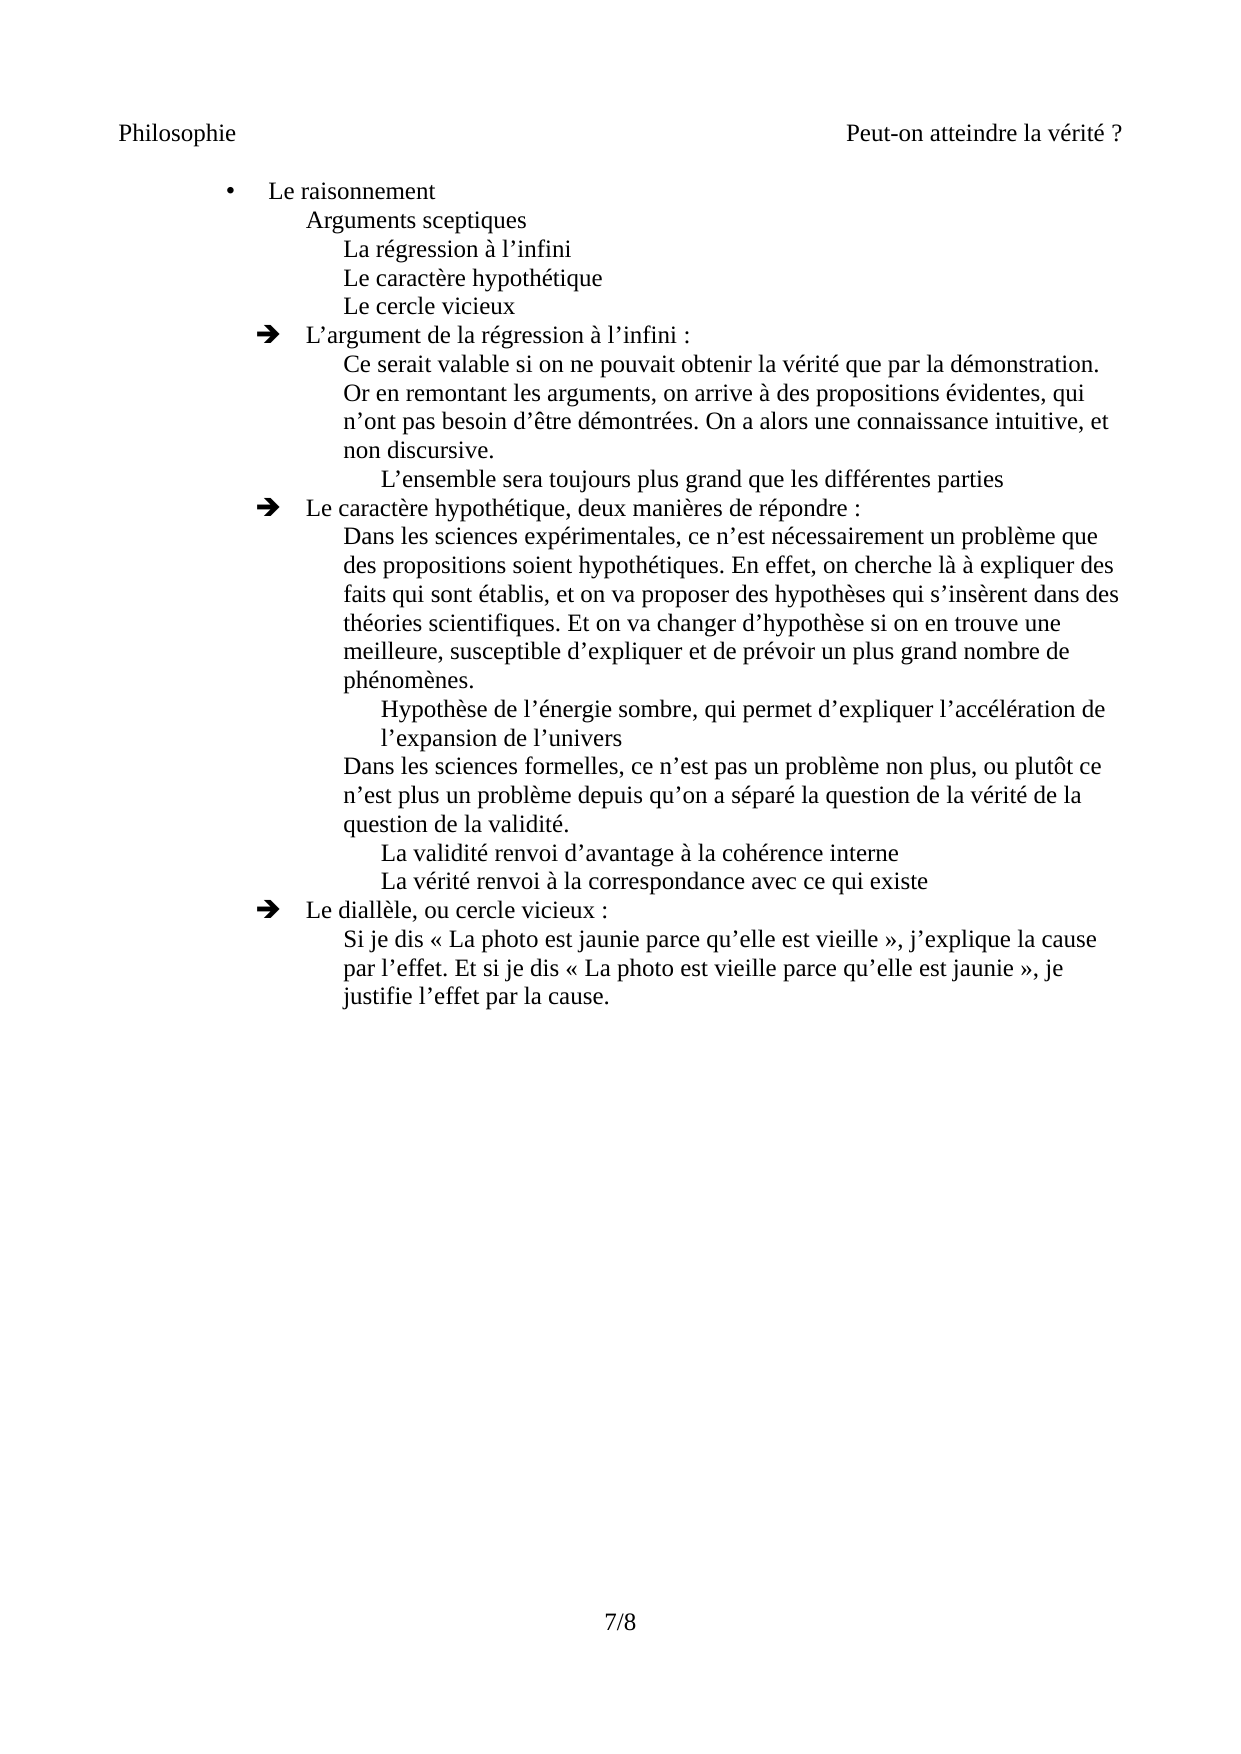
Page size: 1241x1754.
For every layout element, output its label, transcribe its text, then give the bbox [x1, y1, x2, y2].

list Arguments sceptiques [268, 205, 1122, 234]
list Le diallèle, ou cercle vicieux : [268, 895, 1122, 924]
list Le raisonnement [231, 176, 1122, 205]
list Le caractère hypothétique, deux manières de répondre : [268, 493, 1122, 521]
list La vérité renvoi à la correspondance avec ce qui existe [343, 866, 1122, 895]
list Dans les sciences expérimentales, ce n’est nécessairement un problème que des propositions soient hypothétiques. En effet, on cherche là à expliquer des faits qui sont établis, et on va proposer des hypothèses qui s’insèrent dans des théories scientifiques. Et on va changer d’hypothèse si on en trouve une meilleure, susceptible d’expliquer et de prévoir un plus grand nombre de phénomènes. [306, 521, 1122, 694]
list Dans les sciences formelles, ce n’est pas un problème non plus, ou plutôt ce n’est plus un problème depuis qu’on a séparé la question de la vérité de la question de la validité. [306, 751, 1122, 838]
list Hypothèse de l’énergie sombre, qui permet d’expliquer l’accélération de l’expansion de l’univers [343, 694, 1122, 751]
list Le caractère hypothétique [306, 263, 1122, 291]
list Le cercle vicieux [306, 291, 1122, 320]
list Ce serait valable si on ne pouvait obtenir la vérité que par la démonstration. Or en remontant les arguments, on arrive à des propositions évidentes, qui n’ont pas besoin d’être démontrées. On a alors une connaissance intuitive, et non discursive. [306, 349, 1122, 464]
list L’ensemble sera toujours plus grand que les différentes parties [343, 464, 1122, 493]
list La régression à l’infini [306, 234, 1122, 263]
list Si je dis « La photo est jaunie parce qu’elle est vieille », j’explique la cause par l’effet. Et si je dis « La photo est vieille parce qu’elle est jaunie », je justifie l’effet par la cause. [306, 924, 1122, 1010]
list La validité renvoi d’avantage à la cohérence interne [343, 838, 1122, 866]
list L’argument de la régression à l’infini : [268, 320, 1122, 349]
